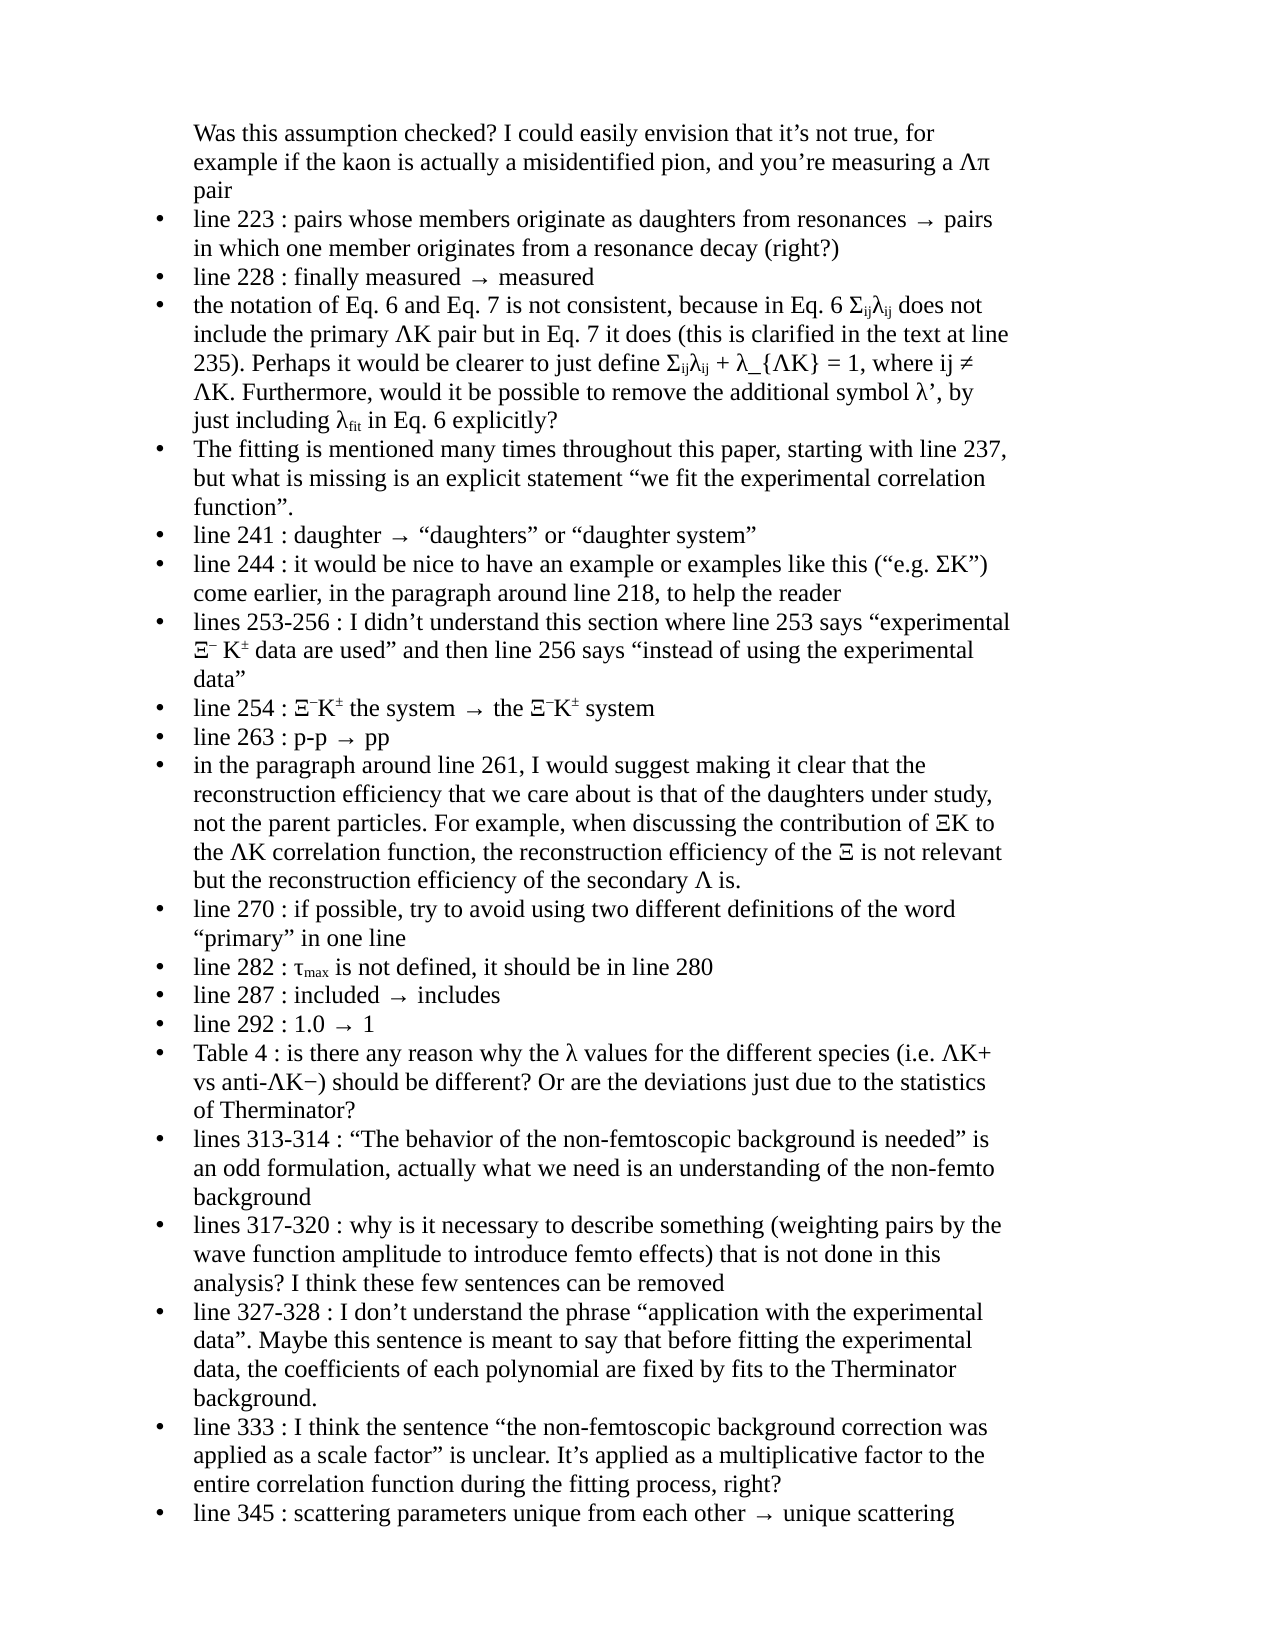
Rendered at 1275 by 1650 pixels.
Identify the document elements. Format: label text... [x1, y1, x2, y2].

list line 223 : pairs whose members originate as daughters from resonances → pairs [156, 204, 1157, 233]
list lines 253-256 : I didn’t understand this section where line 253 says “experimental [156, 607, 1157, 636]
list function”. [156, 492, 1157, 521]
list line 292 : 1.0 → 1 [156, 1009, 1157, 1038]
list in which one member originates from a resonance decay (right?) [156, 233, 1157, 262]
list the ΛK correlation function, the reconstruction efficiency of the Ξ is not relevant [156, 837, 1157, 866]
list background [156, 1182, 1157, 1211]
list line 270 : if possible, try to avoid using two different definitions of the word [156, 894, 1157, 923]
list reconstruction efficiency that we care about is that of the daughters under study, [156, 779, 1157, 808]
list ΛK. Furthermore, would it be possible to remove the additional symbol λ’, by [156, 377, 1157, 406]
list Was this assumption checked? I could easily envision that it’s not true, for [156, 118, 1157, 147]
list analysis? I think these few sentences can be removed [156, 1268, 1157, 1297]
list line 254 : Ξ–K± the system → the Ξ–K± system [156, 693, 1157, 722]
list come earlier, in the paragraph around line 218, to help the reader [156, 578, 1157, 607]
list but what is missing is an explicit statement “we fit the experimental correlation [156, 463, 1157, 492]
list background. [156, 1383, 1157, 1412]
list line 282 : τmax is not defined, it should be in line 280 [156, 952, 1157, 981]
list pair [156, 176, 1157, 204]
list entire correlation function during the fitting process, right? [156, 1469, 1157, 1498]
list applied as a scale factor” is unclear. It’s applied as a multiplicative factor to the [156, 1441, 1157, 1469]
list of Therminator? [156, 1096, 1157, 1124]
list Table 4 : is there any reason why the λ values for the different species (i.e. ΛK+ [156, 1038, 1157, 1067]
list just including λfit in Eq. 6 explicitly? [156, 406, 1157, 434]
list data”. Maybe this sentence is meant to say that before fitting the experimental [156, 1326, 1157, 1354]
list Ξ– K± data are used” and then line 256 says “instead of using the experimental [156, 636, 1157, 664]
list data, the coefficients of each polynomial are fixed by fits to the Therminator [156, 1354, 1157, 1383]
list line 327-328 : I don’t understand the phrase “application with the experimental [156, 1297, 1157, 1326]
list lines 313-314 : “The behavior of the non-femtoscopic background is needed” is [156, 1124, 1157, 1153]
list an odd formulation, actually what we need is an understanding of the non-femto [156, 1153, 1157, 1182]
list “primary” in one line [156, 923, 1157, 952]
list not the parent particles. For example, when discussing the contribution of ΞK to [156, 808, 1157, 837]
list 235). Perhaps it would be clearer to just define Σijλij + λ_{ΛK} = 1, where ij ≠ [156, 348, 1157, 377]
list line 263 : p-p → pp [156, 722, 1157, 751]
list line 228 : finally measured → measured [156, 262, 1157, 291]
list in the paragraph around line 261, I would suggest making it clear that the [156, 751, 1157, 779]
list lines 317-320 : why is it necessary to describe something (weighting pairs by the [156, 1211, 1157, 1239]
list include the primary ΛK pair but in Eq. 7 it does (this is clarified in the text at line [156, 319, 1157, 348]
list line 244 : it would be nice to have an example or examples like this (“e.g. ΣK”) [156, 549, 1157, 578]
list example if the kaon is actually a misidentified pion, and you’re measuring a Λπ [156, 147, 1157, 176]
list wave function amplitude to introduce femto effects) that is not done in this [156, 1239, 1157, 1268]
list the notation of Eq. 6 and Eq. 7 is not consistent, because in Eq. 6 Σijλij does not [156, 291, 1157, 319]
list vs anti-ΛK−) should be different? Or are the deviations just due to the statistics [156, 1067, 1157, 1096]
list data” [156, 664, 1157, 693]
list line 345 : scattering parameters unique from each other → unique scattering [156, 1498, 1157, 1527]
list line 241 : daughter → “daughters” or “daughter system” [156, 521, 1157, 549]
list The fitting is mentioned many times throughout this paper, starting with line 237, [156, 434, 1157, 463]
list line 287 : included → includes [156, 981, 1157, 1009]
list but the reconstruction efficiency of the secondary Λ is. [156, 866, 1157, 894]
list line 333 : I think the sentence “the non-femtoscopic background correction was [156, 1412, 1157, 1441]
